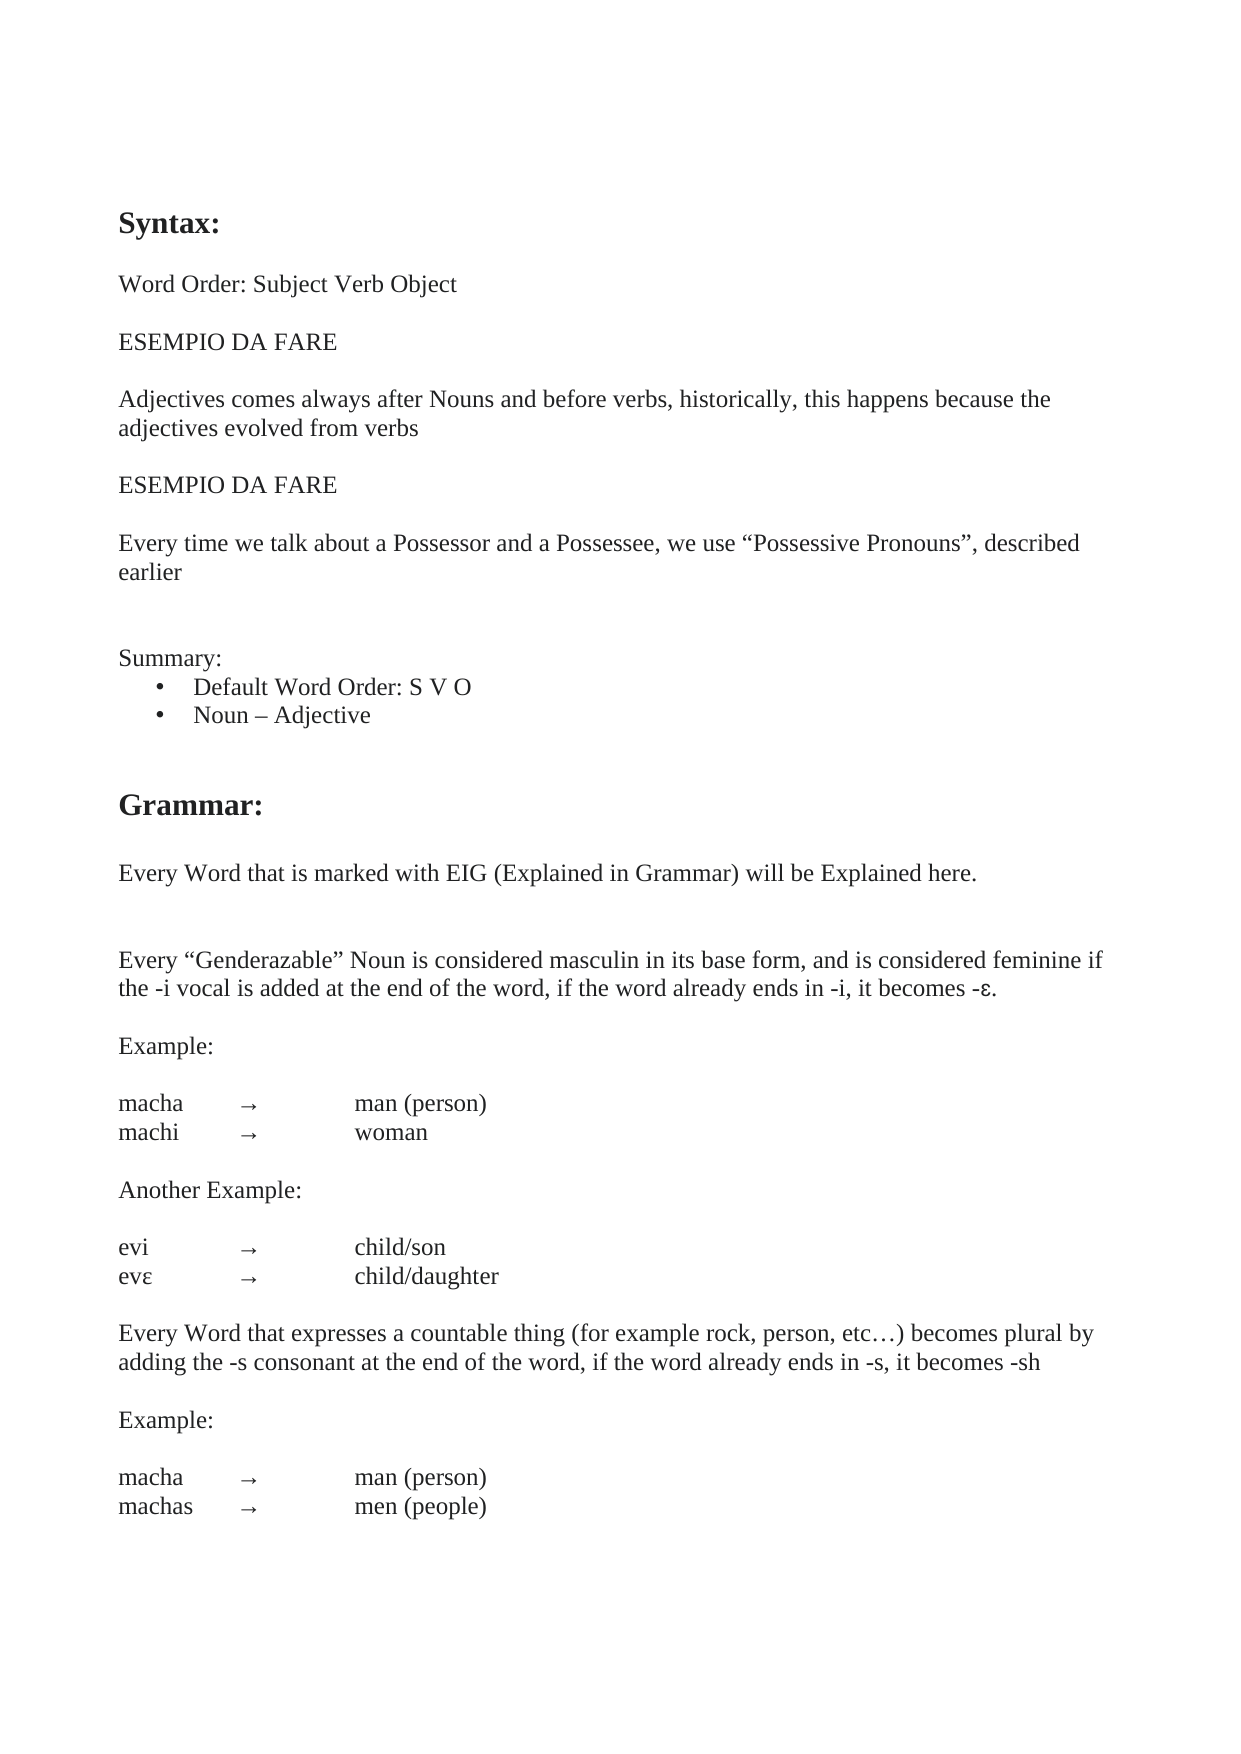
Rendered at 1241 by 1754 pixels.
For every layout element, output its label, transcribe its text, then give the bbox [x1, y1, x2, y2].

text ESEMPIO DA FARE [118, 327, 1122, 355]
text machas → men (people) [118, 1491, 1122, 1520]
text Example: [118, 1031, 1122, 1060]
text machi → woman [118, 1117, 1122, 1146]
text macha → man (person) [118, 1088, 1122, 1117]
text Another Example: [118, 1175, 1122, 1203]
text Adjectives comes always after Nouns and before verbs, historically, this happens because the adjectives evolved from verbs [118, 384, 1122, 442]
text Example: [118, 1405, 1122, 1433]
text Word Order: Subject Verb Object [118, 269, 1122, 298]
text evi → child/son [118, 1232, 1122, 1261]
text Syntax: [118, 204, 1122, 240]
text ESEMPIO DA FARE [118, 470, 1122, 499]
text Every Word that expresses a countable thing (for example rock, person, etc…) becomes plural by adding the -s consonant at the end of the word, if the word already ends in -s, it becomes -sh [118, 1318, 1122, 1376]
text macha → man (person) [118, 1462, 1122, 1491]
text Summary: [118, 643, 1122, 672]
text Grammar: [118, 787, 1122, 822]
list Noun – Adjective [156, 700, 1122, 729]
text Every “Genderazable” Noun is considered masculin in its base form, and is considered feminine if the -i vocal is added at the end of the word, if the word already ends in -i, it becomes -ɛ. [118, 945, 1122, 1002]
text Every time we talk about a Possessor and a Possessee, we use “Possessive Pronouns”, described earlier [118, 528, 1122, 585]
text evɛ → child/daughter [118, 1261, 1122, 1290]
text Every Word that is marked with EIG (Explained in Grammar) will be Explained here. [118, 858, 1122, 887]
list Default Word Order: S V O [156, 672, 1122, 700]
